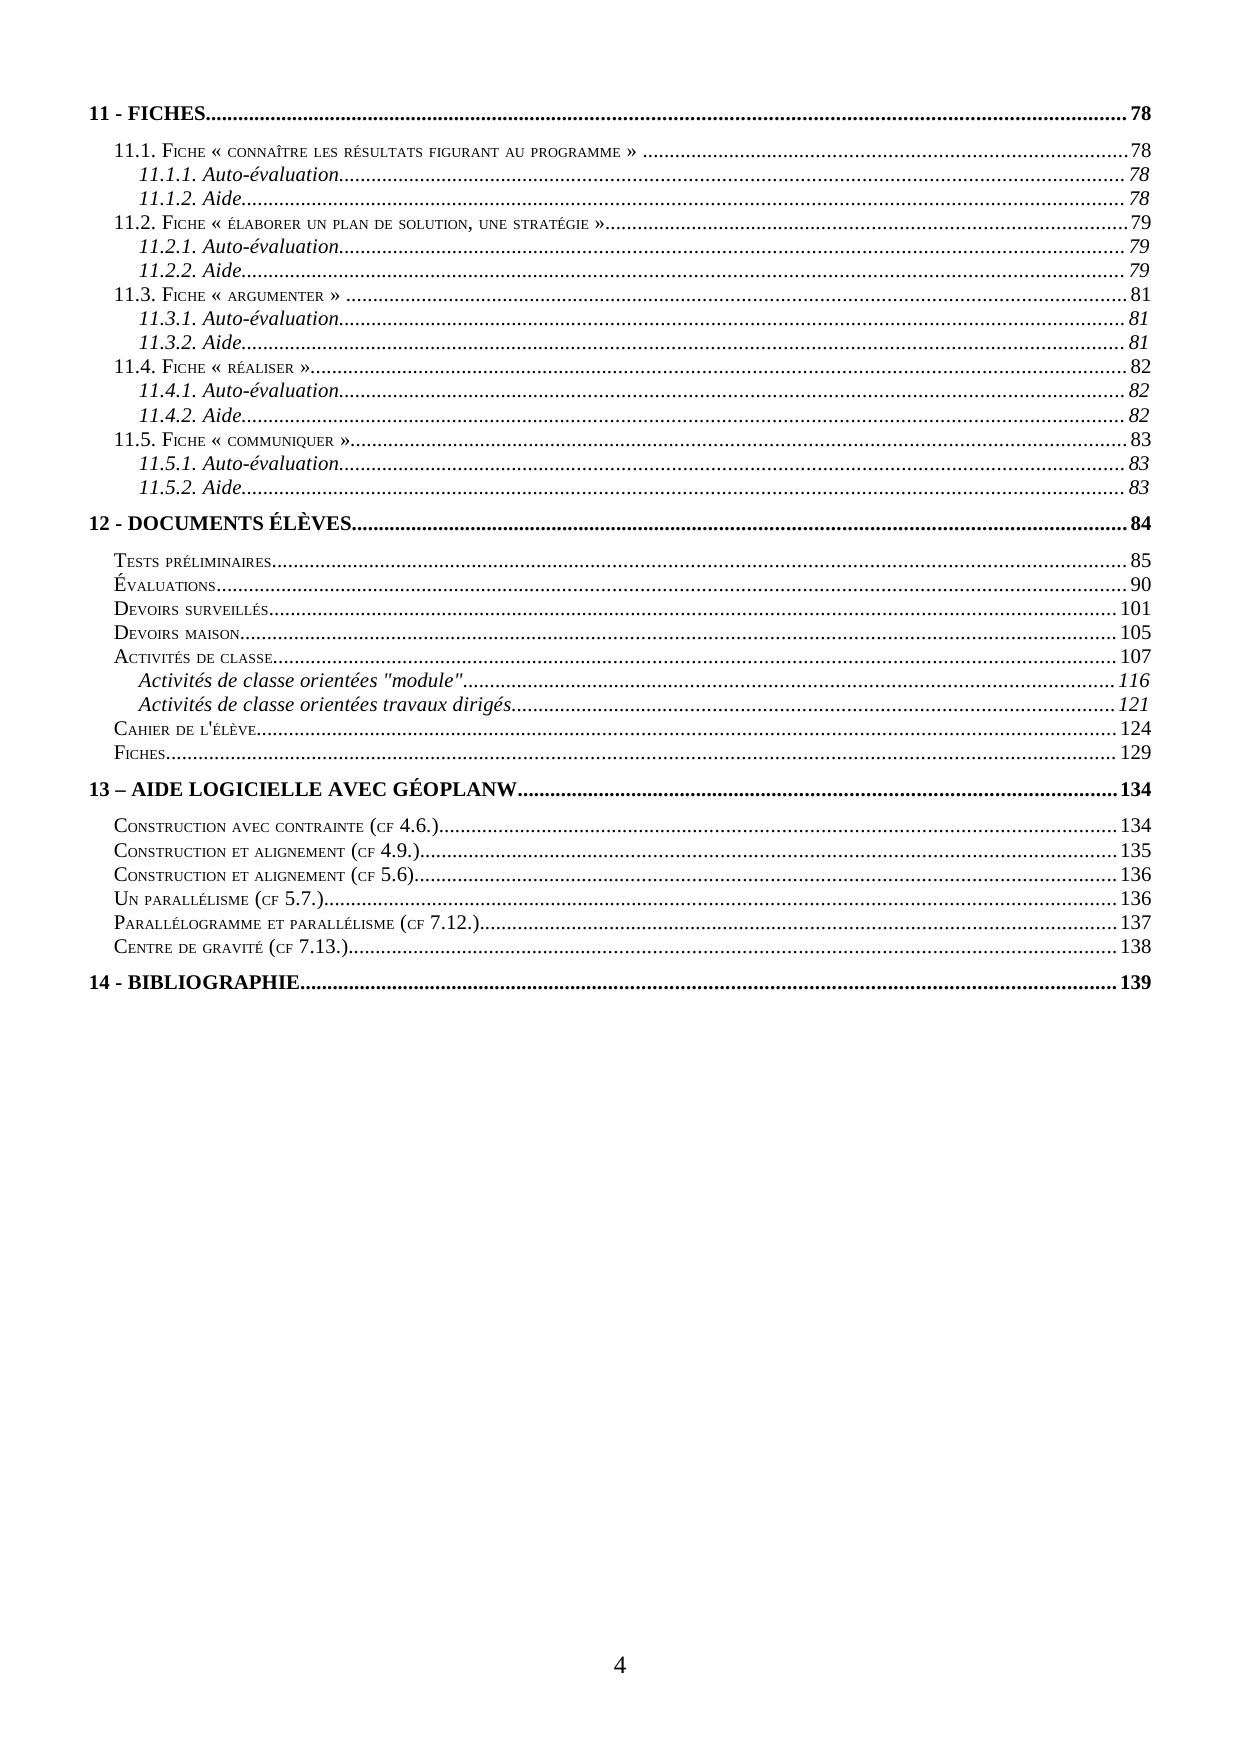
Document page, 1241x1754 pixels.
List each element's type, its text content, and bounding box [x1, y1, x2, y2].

text Devoirs surveillés 101 [114, 596, 1151, 620]
text Construction et alignement (cf 5.6) 136 [114, 861, 1151, 886]
text 11.2.1. Auto-évaluation 79 [139, 234, 1151, 258]
text 11.1.1. Auto-évaluation 78 [139, 162, 1151, 186]
text Un parallélisme (cf 5.7.) 136 [114, 886, 1151, 909]
text 11 - Fiches 78 [89, 101, 1151, 125]
text Activités de classe 107 [114, 644, 1151, 668]
text Construction et alignement (cf 4.9.) 135 [114, 837, 1151, 861]
text 11.5.2. Aide 83 [139, 474, 1151, 499]
text 11.2. Fiche « élaborer un plan de solution, une stratégie » 79 [114, 210, 1151, 234]
text 11.5. Fiche « communiquer » 83 [114, 426, 1151, 451]
text 11.4. Fiche « réaliser » 82 [114, 354, 1151, 378]
text 11.1.2. Aide 78 [139, 186, 1151, 210]
text Tests préliminaires 85 [114, 548, 1151, 572]
text Construction avec contrainte (cf 4.6.) 134 [114, 813, 1151, 837]
text 12 - Documents élèves 84 [89, 511, 1151, 535]
text 11.4.2. Aide 82 [139, 402, 1151, 426]
text Parallélogramme et parallélisme (cf 7.12.) 137 [114, 909, 1151, 934]
text Évaluations 90 [114, 572, 1151, 596]
text 11.1. Fiche « connaître les résultats figurant au programme » 78 [114, 138, 1151, 162]
text Cahier de l'élève 124 [114, 716, 1151, 740]
text 11.3. Fiche « argumenter » 81 [114, 282, 1151, 306]
text Fiches 129 [114, 740, 1151, 764]
text 11.4.1. Auto-évaluation 82 [139, 378, 1151, 402]
text 11.3.2. Aide 81 [139, 330, 1151, 354]
text 11.3.1. Auto-évaluation 81 [139, 306, 1151, 330]
text Activités de classe orientées "module" 116 [139, 668, 1151, 692]
text Devoirs maison 105 [114, 620, 1151, 644]
text 13 – Aide logicielle avec GéoplanW 134 [89, 777, 1151, 801]
text 11.5.1. Auto-évaluation 83 [139, 451, 1151, 474]
text Centre de gravité (cf 7.13.) 138 [114, 934, 1151, 958]
text 14 - Bibliographie 139 [89, 970, 1151, 994]
text Activités de classe orientées travaux dirigés 121 [139, 692, 1151, 716]
text 11.2.2. Aide 79 [139, 258, 1151, 282]
